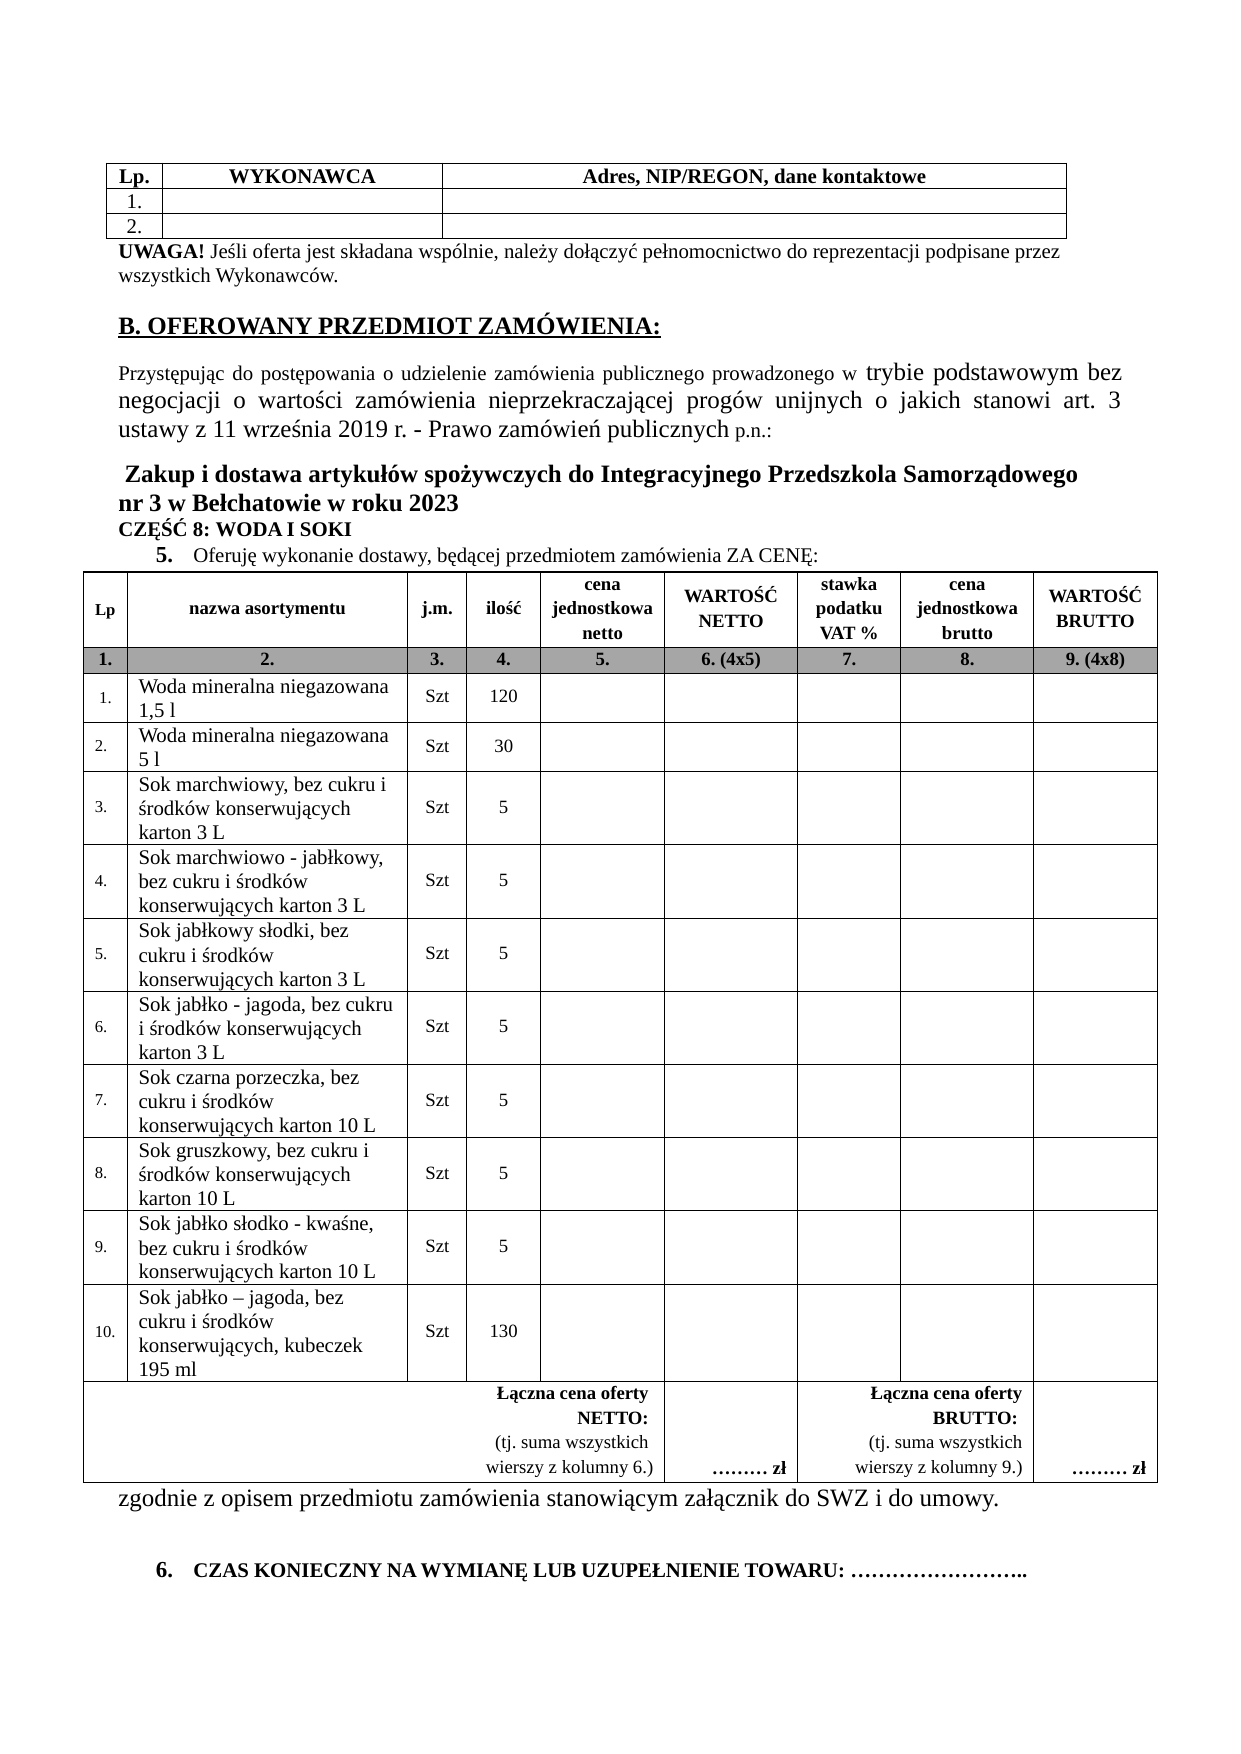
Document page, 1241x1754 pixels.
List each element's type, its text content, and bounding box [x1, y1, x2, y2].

text UWAGA! Jeśli oferta jest składana wspólnie, należy dołączyć pełnomocnictwo do reprezentacji podpisane przez wszystkich Wykonawców. [118, 239, 1122, 287]
table_cell Sok jabłko - jagoda, bez cukru i środków konserwujących karton 3 L [128, 992, 407, 1064]
table_cell [541, 1285, 664, 1381]
table_cell [798, 674, 900, 722]
table_cell [1034, 1065, 1157, 1137]
table_cell Sok czarna porzeczka, bez cukru i środków konserwujących karton 10 L [128, 1065, 407, 1137]
list CZAS KONIECZNY NA WYMIANĘ LUB UZUPEŁNIENIE TOWARU: …………………….. [156, 1556, 1122, 1582]
table_cell Woda mineralna niegazowana 5 l [128, 723, 407, 771]
table_cell [1034, 992, 1157, 1064]
table_cell [665, 674, 797, 722]
table_cell [1034, 845, 1157, 917]
table_cell [901, 845, 1033, 917]
table_cell 5 [467, 992, 540, 1064]
table_cell [798, 1138, 900, 1210]
table_cell [443, 189, 1066, 213]
table_cell [541, 1211, 664, 1283]
table_cell [541, 772, 664, 844]
table_cell [1034, 723, 1157, 771]
table_cell Sok marchwiowy, bez cukru i środków konserwujących karton 3 L [128, 772, 407, 844]
table_cell [901, 1138, 1033, 1210]
table_cell [541, 845, 664, 917]
table_cell Szt [408, 919, 466, 991]
table_cell 1. [84, 674, 127, 722]
table_cell Sok marchwiowo - jabłkowy, bez cukru i środków konserwujących karton 3 L [128, 845, 407, 917]
table_cell [901, 1065, 1033, 1137]
table_cell [798, 845, 900, 917]
table_cell 7. [84, 1065, 127, 1137]
text Przystępując do postępowania o udzielenie zamówienia publicznego prowadzonego w trybie podstawowym bez negocjacji o wartości zamówienia nieprzekraczającej progów unijnych o jakich stanowi art. 3 ustawy z 11 września 2019 r. - Prawo zamówień publicznych p.n.: [118, 357, 1122, 443]
table_cell 1. [107, 189, 162, 213]
table_cell [901, 992, 1033, 1064]
text B. OFEROWANY PRZEDMIOT ZAMÓWIENIA: [118, 311, 1122, 340]
table_header j.m. [408, 573, 466, 647]
table_header cena jednostkowa brutto [901, 573, 1033, 647]
table_cell [665, 845, 797, 917]
table_cell 2. [128, 648, 407, 673]
table_cell [901, 1211, 1033, 1283]
table_cell 8. [84, 1138, 127, 1210]
table_cell 5 [467, 919, 540, 991]
table_cell [901, 1285, 1033, 1381]
table_cell Łączna cena oferty NETTO: (tj. suma wszystkich wierszy z kolumny 6.) [84, 1382, 664, 1482]
table_cell 5 [467, 845, 540, 917]
table_cell [163, 214, 442, 238]
table_cell [798, 919, 900, 991]
table_header Lp. [107, 164, 162, 188]
table_cell Szt [408, 845, 466, 917]
table_cell 5. [84, 919, 127, 991]
table_cell Szt [408, 1138, 466, 1210]
table_cell Szt [408, 723, 466, 771]
table_cell [1034, 1138, 1157, 1210]
table_cell [541, 992, 664, 1064]
table_header nazwa asortymentu [128, 573, 407, 647]
table_cell [541, 674, 664, 722]
table_cell [665, 1285, 797, 1381]
table_cell Szt [408, 674, 466, 722]
text Zakup i dostawa artykułów spożywczych do Integracyjnego Przedszkola Samorządowego [118, 459, 1122, 488]
table_cell ……… zł [665, 1382, 797, 1482]
table_header Lp [84, 573, 127, 647]
text zgodnie z opisem przedmiotu zamówienia stanowiącym załącznik do SWZ i do umowy. [118, 1483, 1122, 1512]
table_cell [1034, 1285, 1157, 1381]
table_cell 6. (4x5) [665, 648, 797, 673]
table_cell [798, 1211, 900, 1283]
table_cell [541, 919, 664, 991]
table_cell Woda mineralna niegazowana 1,5 l [128, 674, 407, 722]
table_cell 4. [467, 648, 540, 673]
table_cell 6. [84, 992, 127, 1064]
table_cell [665, 723, 797, 771]
table_cell [901, 772, 1033, 844]
table_cell [798, 772, 900, 844]
table_cell 120 [467, 674, 540, 722]
table_cell ……… zł [1034, 1382, 1157, 1482]
table_cell 5 [467, 772, 540, 844]
table_cell 130 [467, 1285, 540, 1381]
text nr 3 w Bełchatowie w roku 2023 [118, 488, 1122, 517]
table_cell Sok gruszkowy, bez cukru i środków konserwujących karton 10 L [128, 1138, 407, 1210]
table_cell [541, 723, 664, 771]
table_cell [1034, 919, 1157, 991]
table_cell [798, 723, 900, 771]
table_cell 7. [798, 648, 900, 673]
table_cell [665, 992, 797, 1064]
table_cell 5 [467, 1138, 540, 1210]
table_cell 9. (4x8) [1034, 648, 1157, 673]
table_cell 2. [84, 723, 127, 771]
table_cell 1. [84, 648, 127, 673]
table_cell [798, 1285, 900, 1381]
table_cell [541, 1065, 664, 1137]
table_cell [798, 992, 900, 1064]
table_header cena jednostkowa netto [541, 573, 664, 647]
table_cell [901, 674, 1033, 722]
table_cell [665, 1138, 797, 1210]
table_cell [901, 919, 1033, 991]
table_cell Sok jabłkowy słodki, bez cukru i środków konserwujących karton 3 L [128, 919, 407, 991]
table_cell [665, 1211, 797, 1283]
table_cell [1034, 1211, 1157, 1283]
table_cell [1034, 772, 1157, 844]
table_cell 3. [408, 648, 466, 673]
table_header WARTOŚĆ BRUTTO [1034, 573, 1157, 647]
table_cell [901, 723, 1033, 771]
table_header stawka podatku VAT % [798, 573, 900, 647]
table_cell [665, 772, 797, 844]
table_header WYKONAWCA [163, 164, 442, 188]
table_cell 4. [84, 845, 127, 917]
table_cell [665, 919, 797, 991]
table_cell Szt [408, 992, 466, 1064]
table_cell Szt [408, 1211, 466, 1283]
table_cell Szt [408, 1065, 466, 1137]
table_cell 2. [107, 214, 162, 238]
table_cell [1034, 674, 1157, 722]
table_cell [665, 1065, 797, 1137]
table_cell 5. [541, 648, 664, 673]
table_header WARTOŚĆ NETTO [665, 573, 797, 647]
table_cell 9. [84, 1211, 127, 1283]
table_cell Sok jabłko słodko - kwaśne, bez cukru i środków konserwujących karton 10 L [128, 1211, 407, 1283]
table_header ilość [467, 573, 540, 647]
table_cell [163, 189, 442, 213]
table_cell 8. [901, 648, 1033, 673]
table_cell [541, 1138, 664, 1210]
table_cell Łączna cena oferty BRUTTO: (tj. suma wszystkich wierszy z kolumny 9.) [798, 1382, 1033, 1482]
table_cell Sok jabłko – jagoda, bez cukru i środków konserwujących, kubeczek 195 ml [128, 1285, 407, 1381]
table_cell Szt [408, 772, 466, 844]
table_cell [443, 214, 1066, 238]
table_cell 3. [84, 772, 127, 844]
table_cell [798, 1065, 900, 1137]
list Oferuję wykonanie dostawy, będącej przedmiotem zamówienia ZA CENĘ: [156, 541, 1122, 567]
table_cell 5 [467, 1211, 540, 1283]
text CZĘŚĆ 8: WODA I SOKI [118, 517, 1122, 541]
table_cell 10. [84, 1285, 127, 1381]
table_cell Szt [408, 1285, 466, 1381]
table_cell 30 [467, 723, 540, 771]
table_header Adres, NIP/REGON, dane kontaktowe [443, 164, 1066, 188]
table_cell 5 [467, 1065, 540, 1137]
